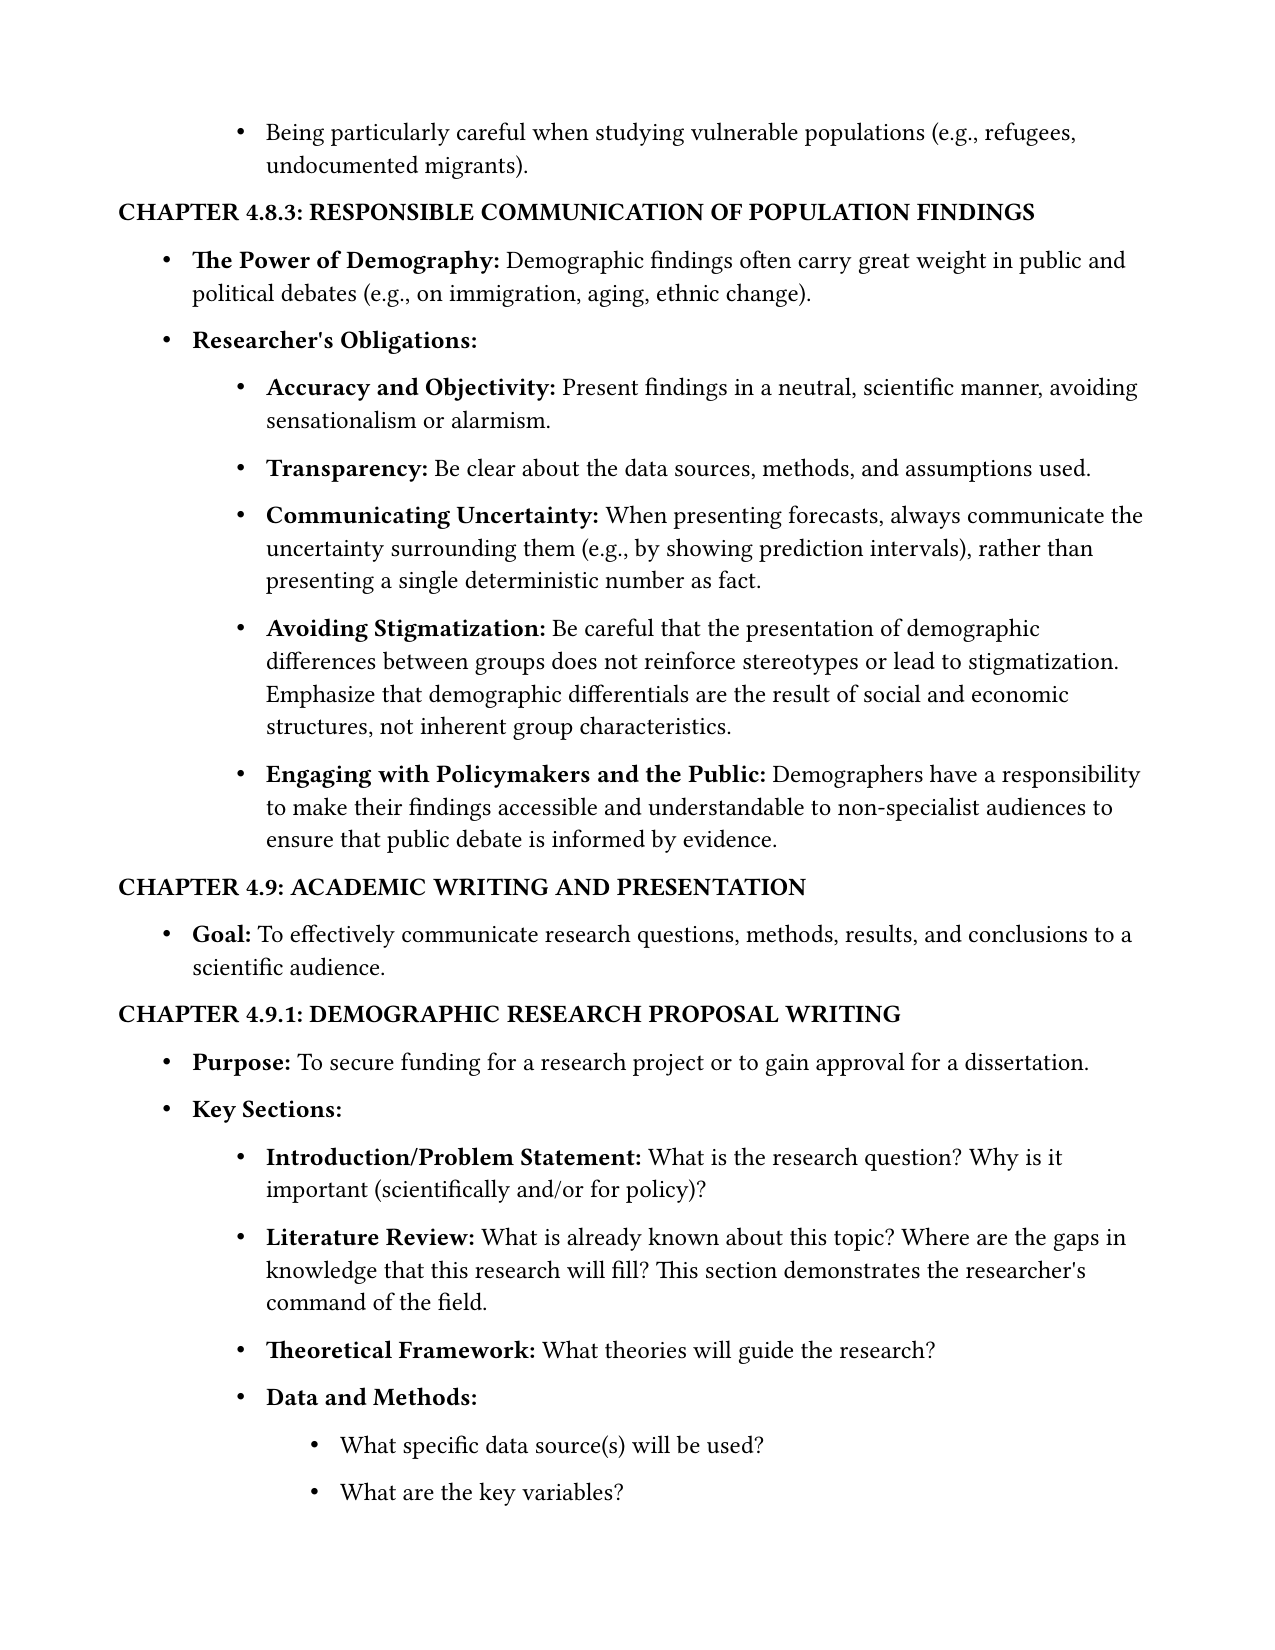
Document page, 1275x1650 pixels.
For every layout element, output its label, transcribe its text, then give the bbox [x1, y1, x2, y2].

text CHAPTER 4.9: ACADEMIC WRITING AND PRESENTATION [118, 873, 1157, 901]
list Literature Review: What is already known about this topic? Where are the gaps in knowledge that this research will fill? This section demonstrates the researcher's command of the field. [236, 1223, 1157, 1317]
list Accuracy and Objectivity: Present findings in a neutral, scientific manner, avoiding sensationalism or alarmism. [236, 373, 1157, 435]
list Purpose: To secure funding for a research project or to gain approval for a dissertation. [162, 1048, 1157, 1076]
list Researcher's Obligations: [162, 326, 1157, 354]
list Data and Methods: [236, 1383, 1157, 1412]
list Goal: To effectively communicate research questions, methods, results, and conclusions to a scientific audience. [162, 920, 1157, 982]
text CHAPTER 4.8.3: RESPONSIBLE COMMUNICATION OF POPULATION FINDINGS [118, 198, 1157, 227]
list Engaging with Policymakers and the Public: Demographers have a responsibility to make their findings accessible and understandable to non-specialist audiences to ensure that public debate is informed by evidence. [236, 760, 1157, 854]
list What are the key variables? [310, 1478, 1157, 1507]
list Being particularly careful when studying vulnerable populations (e.g., refugees, undocumented migrants). [236, 118, 1157, 179]
list Key Sections: [162, 1095, 1157, 1124]
list What specific data source(s) will be used? [310, 1431, 1157, 1459]
list Avoiding Stigmatization: Be careful that the presentation of demographic differences between groups does not reinforce stereotypes or lead to stigmatization. Emphasize that demographic differentials are the result of social and economic structures, not inherent group characteristics. [236, 614, 1157, 741]
list Theoretical Framework: What theories will guide the research? [236, 1336, 1157, 1364]
text CHAPTER 4.9.1: DEMOGRAPHIC RESEARCH PROPOSAL WRITING [118, 1000, 1157, 1029]
list Introduction/Problem Statement: What is the research question? Why is it important (scientifically and/or for policy)? [236, 1143, 1157, 1204]
list The Power of Demography: Demographic findings often carry great weight in public and political debates (e.g., on immigration, aging, ethnic change). [162, 246, 1157, 307]
list Transparency: Be clear about the data sources, methods, and assumptions used. [236, 453, 1157, 482]
list Communicating Uncertainty: When presenting forecasts, always communicate the uncertainty surrounding them (e.g., by showing prediction intervals), rather than presenting a single deterministic number as fact. [236, 501, 1157, 595]
